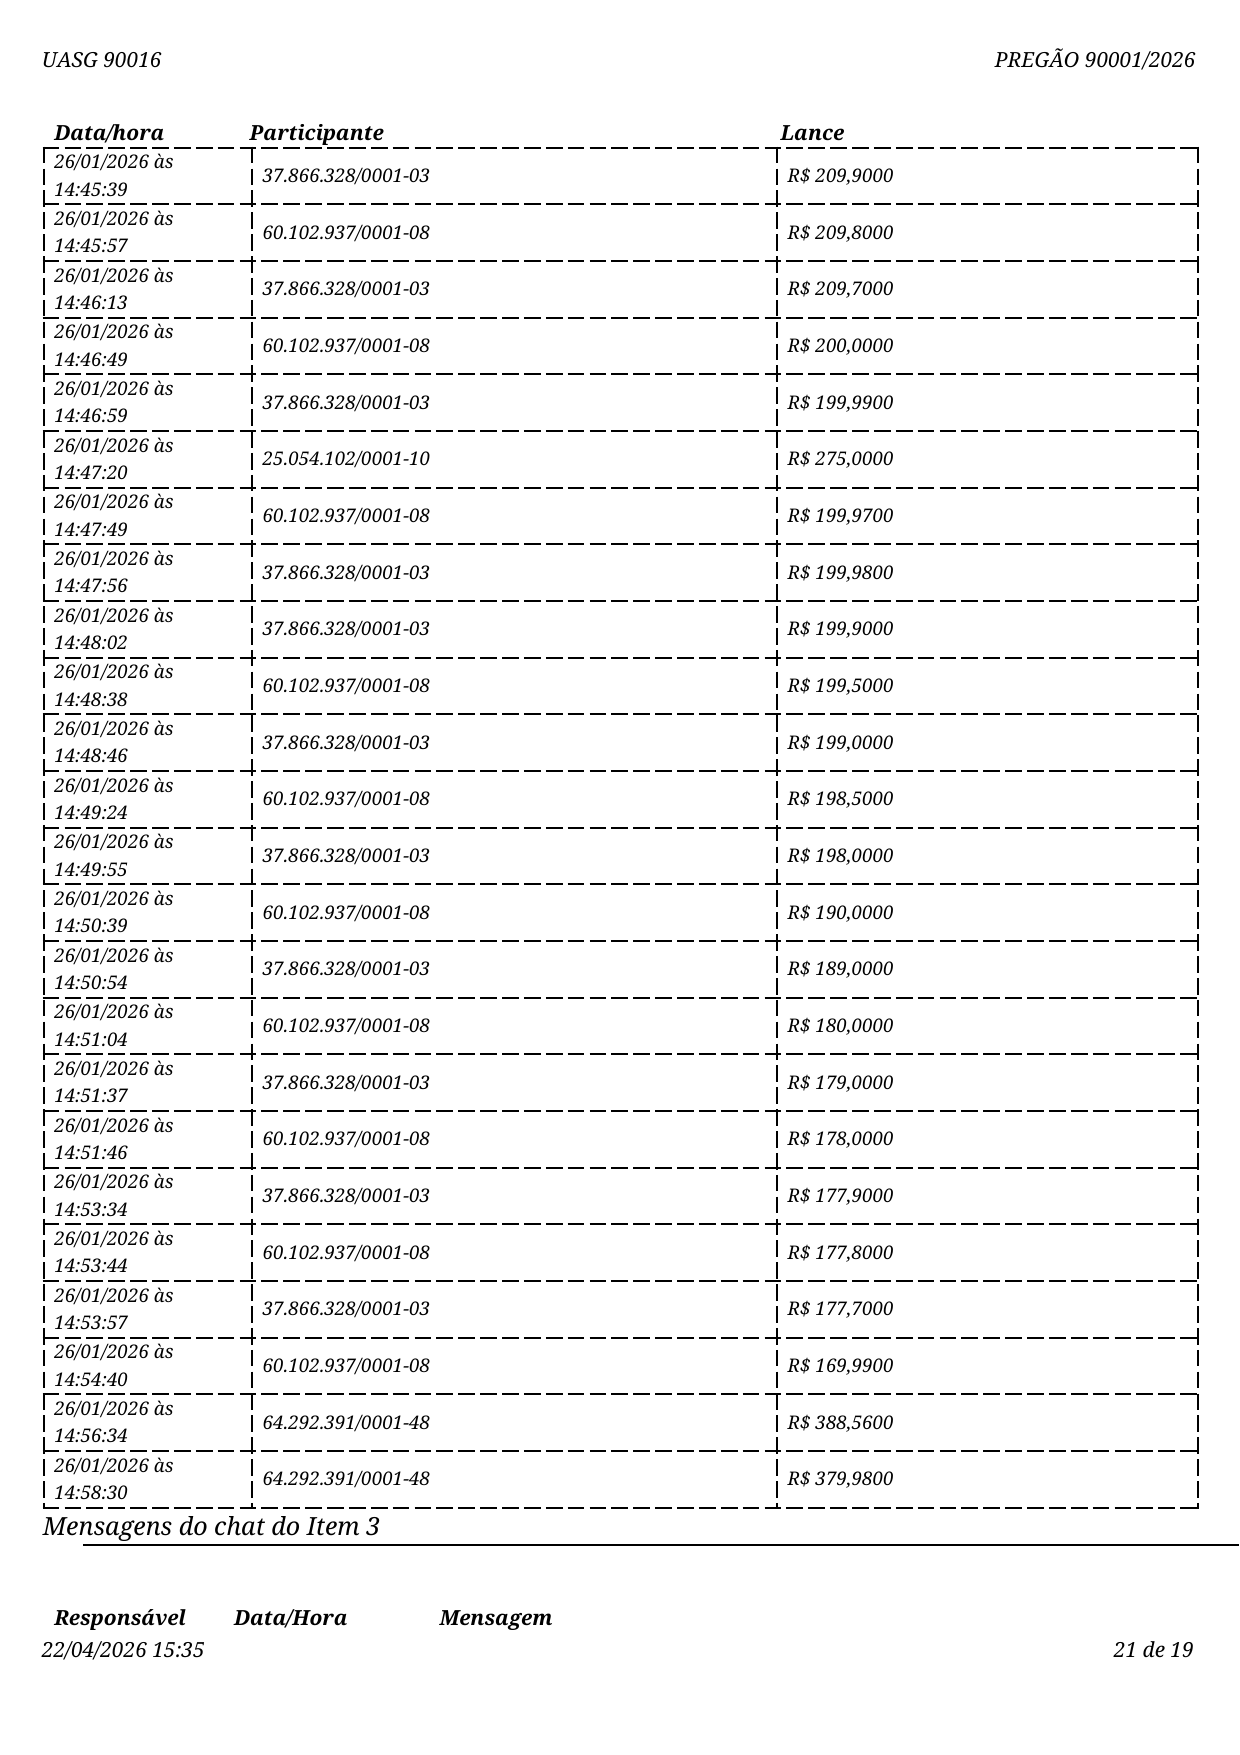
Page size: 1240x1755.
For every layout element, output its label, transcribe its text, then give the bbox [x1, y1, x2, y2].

table_cell 26/01/2026 às 14:50:54 [44, 940, 252, 997]
table_cell R$ 275,0000 [777, 430, 1198, 487]
table_cell 60.102.937/0001-08 [252, 1110, 777, 1167]
table_cell 26/01/2026 às 14:48:38 [44, 657, 252, 713]
table_cell R$ 189,0000 [777, 940, 1198, 997]
table_cell 26/01/2026 às 14:51:04 [44, 997, 252, 1053]
table_cell 37.866.328/0001-03 [252, 260, 777, 317]
table_cell R$ 179,0000 [777, 1053, 1198, 1110]
table_cell 26/01/2026 às 14:45:57 [44, 203, 252, 260]
table_cell 26/01/2026 às 14:47:49 [44, 487, 252, 543]
table_cell R$ 209,8000 [777, 203, 1198, 260]
table_cell R$ 199,5000 [777, 657, 1198, 713]
table_cell 26/01/2026 às 14:49:55 [44, 827, 252, 883]
table_cell R$ 200,0000 [777, 317, 1198, 373]
table_cell 26/01/2026 às 14:48:02 [44, 600, 252, 657]
table_cell 26/01/2026 às 14:45:39 [44, 147, 252, 203]
table_cell R$ 177,7000 [777, 1280, 1198, 1337]
table_cell 37.866.328/0001-03 [252, 373, 777, 430]
table_cell R$ 379,9800 [777, 1450, 1198, 1507]
table_cell R$ 198,5000 [777, 770, 1198, 827]
table_cell 37.866.328/0001-03 [252, 1280, 777, 1337]
table_cell 26/01/2026 às 14:50:39 [44, 883, 252, 940]
table_cell 37.866.328/0001-03 [252, 1053, 777, 1110]
table_cell 60.102.937/0001-08 [252, 997, 777, 1053]
table_cell R$ 190,0000 [777, 883, 1198, 940]
table_cell 26/01/2026 às 14:53:44 [44, 1223, 252, 1280]
table_cell 26/01/2026 às 14:48:46 [44, 713, 252, 770]
table_cell 64.292.391/0001-48 [252, 1450, 777, 1507]
table_cell R$ 199,9800 [777, 543, 1198, 600]
table_cell 60.102.937/0001-08 [252, 203, 777, 260]
table_cell 26/01/2026 às 14:47:20 [44, 430, 252, 487]
table_cell 60.102.937/0001-08 [252, 657, 777, 713]
table_cell 37.866.328/0001-03 [252, 543, 777, 600]
table_cell R$ 209,7000 [777, 260, 1198, 317]
table_cell 60.102.937/0001-08 [252, 1223, 777, 1280]
table_cell R$ 199,9000 [777, 600, 1198, 657]
table_cell 37.866.328/0001-03 [252, 147, 777, 203]
table_cell 37.866.328/0001-03 [252, 827, 777, 883]
table_cell 37.866.328/0001-03 [252, 940, 777, 997]
table_cell R$ 209,9000 [777, 147, 1198, 203]
table_cell 26/01/2026 às 14:46:13 [44, 260, 252, 317]
text Responsável Data/Hora Mensagem [54, 1603, 1089, 1632]
table_cell 26/01/2026 às 14:54:40 [44, 1337, 252, 1393]
table_cell R$ 199,9700 [777, 487, 1198, 543]
table_cell 26/01/2026 às 14:53:57 [44, 1280, 252, 1337]
table_cell R$ 180,0000 [777, 997, 1198, 1053]
table_cell R$ 199,9900 [777, 373, 1198, 430]
table_cell 37.866.328/0001-03 [252, 713, 777, 770]
table_cell 60.102.937/0001-08 [252, 487, 777, 543]
table_cell 26/01/2026 às 14:51:46 [44, 1110, 252, 1167]
table_cell 60.102.937/0001-08 [252, 317, 777, 373]
table_cell 25.054.102/0001-10 [252, 430, 777, 487]
table_cell 26/01/2026 às 14:46:59 [44, 373, 252, 430]
table_cell 26/01/2026 às 14:56:34 [44, 1393, 252, 1450]
table_cell R$ 199,0000 [777, 713, 1198, 770]
table_cell 60.102.937/0001-08 [252, 770, 777, 827]
table_cell 60.102.937/0001-08 [252, 1337, 777, 1393]
table_cell R$ 177,8000 [777, 1223, 1198, 1280]
table_cell R$ 178,0000 [777, 1110, 1198, 1167]
table_cell 26/01/2026 às 14:53:34 [44, 1167, 252, 1223]
table_cell R$ 169,9900 [777, 1337, 1198, 1393]
table_cell 26/01/2026 às 14:47:56 [44, 543, 252, 600]
table_cell 60.102.937/0001-08 [252, 883, 777, 940]
table_cell 26/01/2026 às 14:58:30 [44, 1450, 252, 1507]
table_cell 37.866.328/0001-03 [252, 600, 777, 657]
table_cell R$ 388,5600 [777, 1393, 1198, 1450]
table_cell 26/01/2026 às 14:46:49 [44, 317, 252, 373]
table_cell 64.292.391/0001-48 [252, 1393, 777, 1450]
table_cell 26/01/2026 às 14:51:37 [44, 1053, 252, 1110]
subtitle Mensagens do chat do Item 3 [43, 1509, 1089, 1543]
table_cell 26/01/2026 às 14:49:24 [44, 770, 252, 827]
table_cell R$ 198,0000 [777, 827, 1198, 883]
table_cell R$ 177,9000 [777, 1167, 1198, 1223]
table_cell 37.866.328/0001-03 [252, 1167, 777, 1223]
